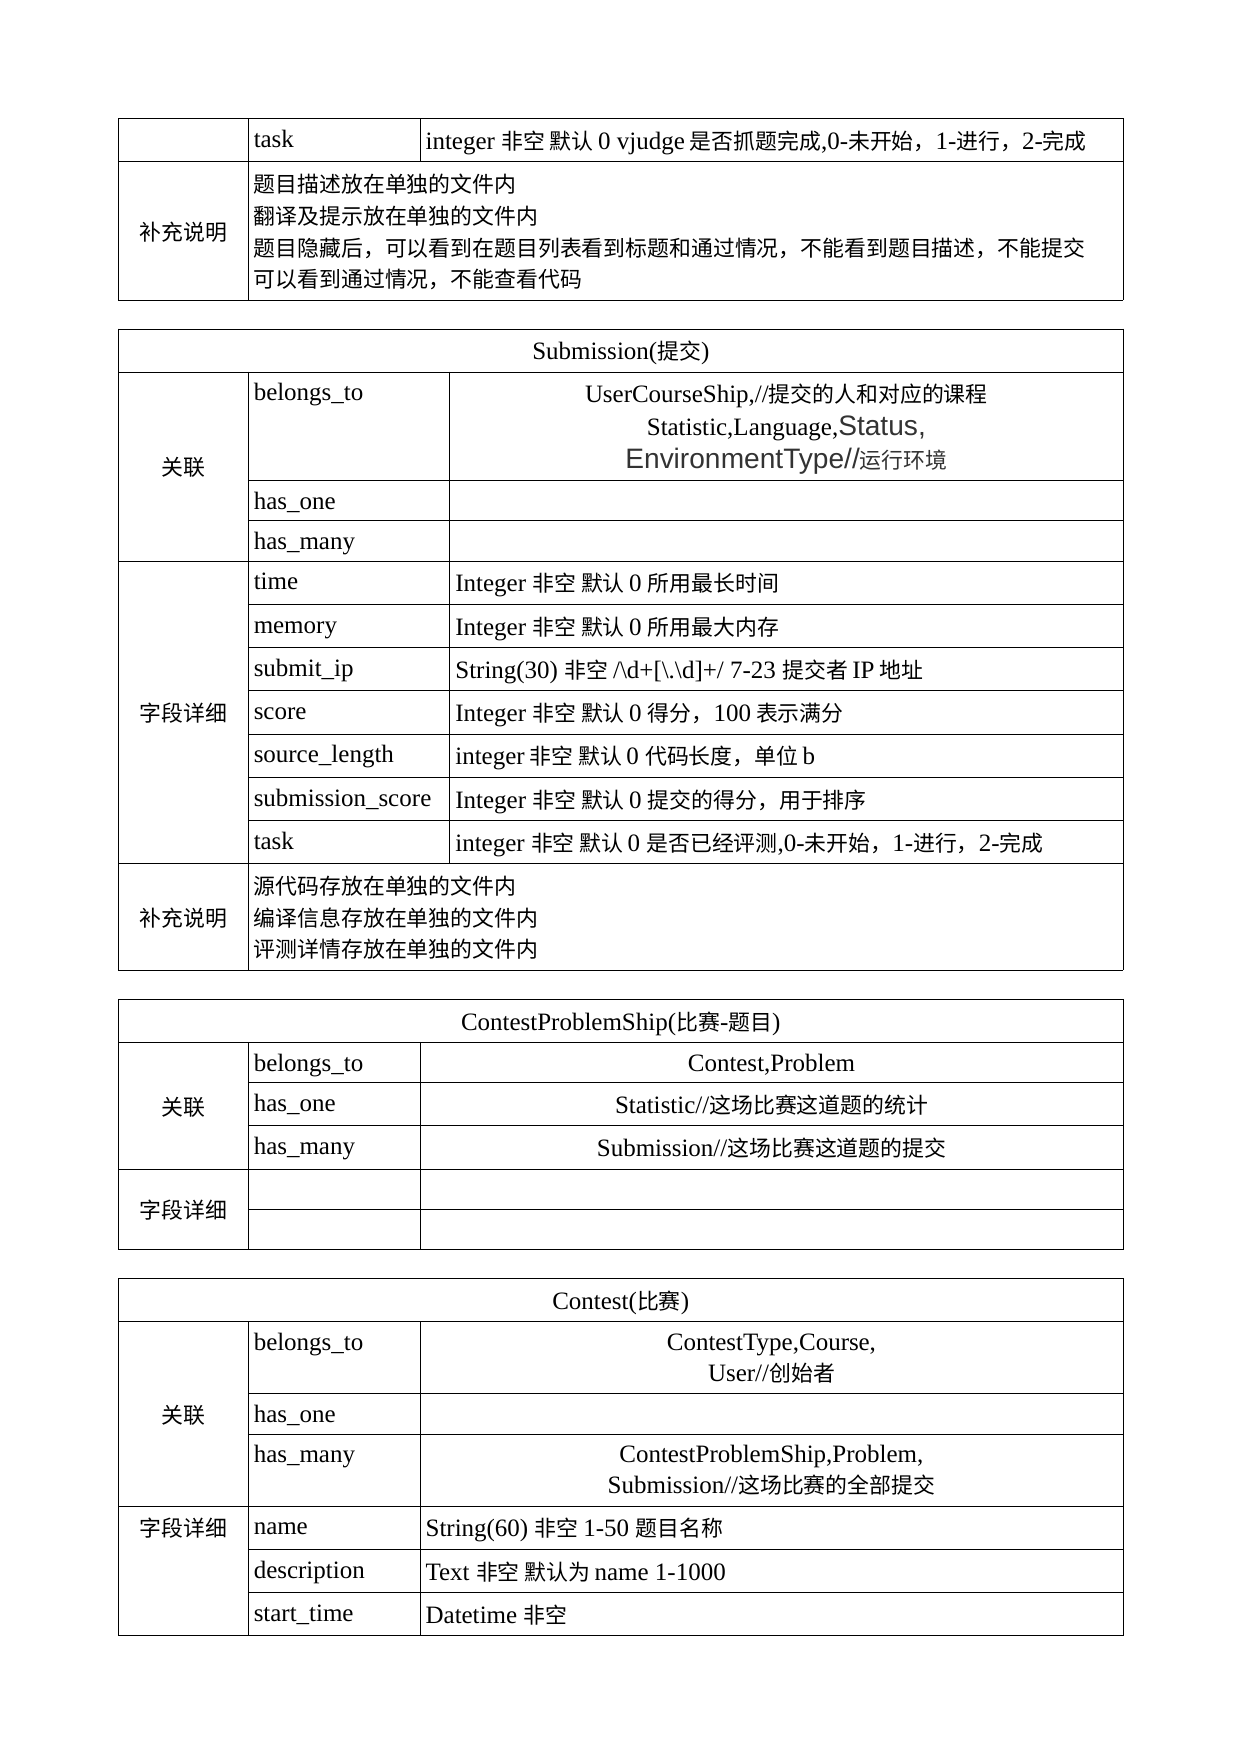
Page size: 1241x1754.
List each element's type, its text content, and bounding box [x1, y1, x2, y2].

table_cell 字段详细 [119, 1507, 248, 1635]
table_cell 补充说明 [119, 864, 248, 970]
table_cell task [249, 119, 420, 161]
table_cell [249, 1210, 420, 1249]
table_cell ContestProblemShip,Problem, Submission//这场比赛的全部提交 [421, 1435, 1123, 1506]
table_cell 字段详细 [119, 562, 248, 863]
table_cell time [249, 562, 449, 604]
table_cell integer非空 默认0 代码长度，单位b [450, 735, 1123, 777]
table_cell Datetime 非空 [421, 1593, 1123, 1635]
table_cell task [249, 821, 449, 863]
table_header Submission(提交) [119, 330, 1123, 372]
table_cell Integer 非空 默认0 所用最大内存 [450, 605, 1123, 647]
table_cell String(60) 非空 1-50 题目名称 [421, 1507, 1123, 1549]
table_cell Statistic//这场比赛这道题的统计 [421, 1083, 1123, 1125]
table_cell [421, 1394, 1123, 1434]
table_cell [421, 1210, 1123, 1249]
table_cell submit_ip [249, 648, 449, 690]
table_cell integer 非空 默认0 是否已经评测,0-未开始，1-进行，2-完成 [450, 821, 1123, 863]
table_cell source_length [249, 735, 449, 777]
table_cell 源代码存放在单独的文件内 编译信息存放在单独的文件内 评测详情存放在单独的文件内 [249, 864, 1123, 970]
table_cell ContestType,Course, User//创始者 [421, 1322, 1123, 1393]
table_cell 关联 [119, 1322, 248, 1506]
table_cell 字段详细 [119, 1170, 248, 1249]
table_cell UserCourseShip,//提交的人和对应的课程 Statistic,Language,Status, EnvironmentType//运行环境 [450, 373, 1123, 480]
table_cell 关联 [119, 1043, 248, 1169]
table_cell name [249, 1507, 420, 1549]
table_cell [421, 1170, 1123, 1209]
table_cell has_one [249, 1083, 420, 1125]
table_cell description [249, 1550, 420, 1592]
table_cell has_many [249, 1126, 420, 1169]
table_cell has_many [249, 1435, 420, 1506]
table_cell has_one [249, 481, 449, 520]
table_cell belongs_to [249, 1322, 420, 1393]
table_cell [119, 119, 248, 161]
table_cell Text 非空 默认为name 1-1000 [421, 1550, 1123, 1592]
table_cell belongs_to [249, 1043, 420, 1082]
table_cell submission_score [249, 778, 449, 820]
table_cell score [249, 691, 449, 733]
table_cell Contest,Problem [421, 1043, 1123, 1082]
table_cell Integer 非空 默认0 得分，100表示满分 [450, 691, 1123, 733]
table_cell has_one [249, 1394, 420, 1434]
table_cell 关联 [119, 373, 248, 561]
table_cell [450, 481, 1123, 520]
table_header Contest(比赛) [119, 1279, 1123, 1321]
table_cell [450, 521, 1123, 561]
table_header ContestProblemShip(比赛-题目) [119, 1000, 1123, 1042]
table_cell integer 非空 默认0 vjudge是否抓题完成,0-未开始，1-进行，2-完成 [421, 119, 1123, 161]
table_cell start_time [249, 1593, 420, 1635]
table_cell [249, 1170, 420, 1209]
table_cell String(30) 非空 /\d+[\.\d]+/ 7-23 提交者IP地址 [450, 648, 1123, 690]
table_cell memory [249, 605, 449, 647]
table_cell Integer 非空 默认0 所用最长时间 [450, 562, 1123, 604]
table_cell 题目描述放在单独的文件内 翻译及提示放在单独的文件内 题目隐藏后，可以看到在题目列表看到标题和通过情况，不能看到题目描述，不能提交 可以看到通过情况，不能查看代码 [249, 162, 1123, 299]
table_cell Integer 非空 默认0 提交的得分，用于排序 [450, 778, 1123, 820]
table_cell 补充说明 [119, 162, 248, 299]
table_cell has_many [249, 521, 449, 561]
table_cell Submission//这场比赛这道题的提交 [421, 1126, 1123, 1169]
table_cell belongs_to [249, 373, 449, 480]
